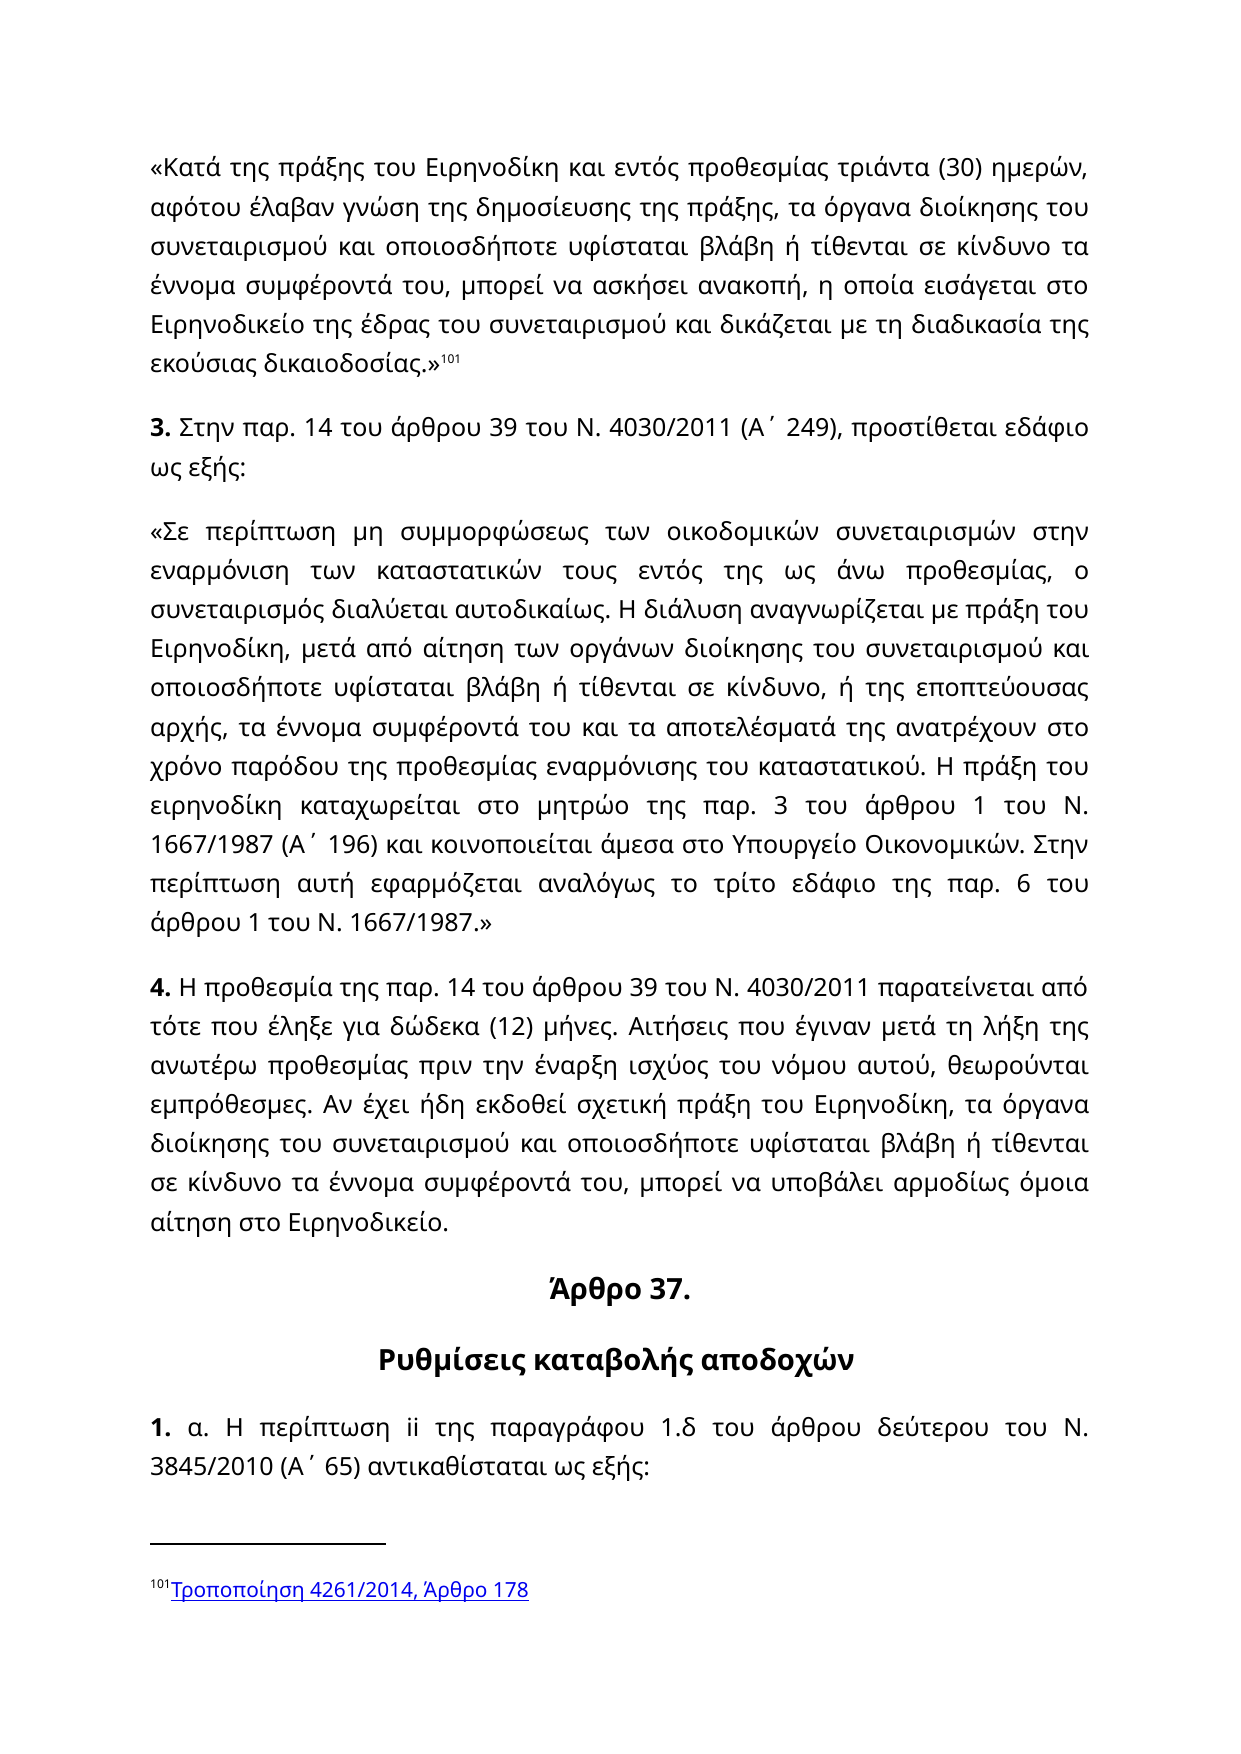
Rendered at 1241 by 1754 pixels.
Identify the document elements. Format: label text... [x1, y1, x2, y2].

text 3. Στην παρ. 14 του άρθρου 39 του Ν. 4030/2011 (Α΄ 249), προστίθεται εδάφιο ως εξής: [150, 410, 1090, 483]
text 4. Η προθεσμία της παρ. 14 του άρθρου 39 του Ν. 4030/2011 παρατείνεται από τότε που έληξε για δώδεκα (12) μήνες. Αιτήσεις που έγιναν μετά τη λήξη της ανωτέρω προθεσμίας πριν την έναρξη ισχύος του νόμου αυτού, θεωρούνται εμπρόθεσμες. Αν έχει ήδη εκδοθεί σχετική πράξη του Ειρηνοδίκη, τα όργανα διοίκησης του συνεταιρισμού και οποιοσδήποτε υφίσταται βλάβη ή τίθενται σε κίνδυνο τα έννομα συμφέροντά του, μπορεί να υποβάλει αρμοδίως όμοια αίτηση στο Ειρηνοδικείο. [150, 969, 1090, 1238]
subtitle Ρυθμίσεις καταβολής αποδοχών [150, 1339, 1090, 1379]
subtitle Άρθρο 37. [150, 1268, 1090, 1308]
text Τροποποίηση 4261/2014, Άρθρο 178 [150, 1576, 1090, 1604]
text 1. α. Η περίπτωση ii της παραγράφου 1.δ του άρθρου δεύτερου του Ν. 3845/2010 (Α΄ 65) αντικαθίσταται ως εξής: [150, 1409, 1090, 1483]
text «Σε περίπτωση μη συμμορφώσεως των οικοδομικών συνεταιρισμών στην εναρμόνιση των καταστατικών τους εντός της ως άνω προθεσμίας, ο συνεταιρισμός διαλύεται αυτοδικαίως. Η διάλυση αναγνωρίζεται με πράξη του Ειρηνοδίκη, μετά από αίτηση των οργάνων διοίκησης του συνεταιρισμού και οποιοσδήποτε υφίσταται βλάβη ή τίθενται σε κίνδυνο, ή της εποπτεύουσας αρχής, τα έννομα συμφέροντά του και τα αποτελέσματά της ανατρέχουν στο χρόνο παρόδου της προθεσμίας εναρμόνισης του καταστατικού. Η πράξη του ειρηνοδίκη καταχωρείται στο μητρώο της παρ. 3 του άρθρου 1 του Ν. 1667/1987 (Α΄ 196) και κοινοποιείται άμεσα στο Υπουργείο Οικονομικών. Στην περίπτωση αυτή εφαρμόζεται αναλόγως το τρίτο εδάφιο της παρ. 6 του άρθρου 1 του Ν. 1667/1987.» [150, 513, 1090, 939]
text «Κατά της πράξης του Ειρηνοδίκη και εντός προθεσμίας τριάντα (30) ημερών, αφότου έλαβαν γνώση της δημοσίευσης της πράξης, τα όργανα διοίκησης του συνεταιρισμού και οποιοσδήποτε υφίσταται βλάβη ή τίθενται σε κίνδυνο τα έννομα συμφέροντά του, μπορεί να ασκήσει ανακοπή, η οποία εισάγεται στο Ειρηνοδικείο της έδρας του συνεταιρισμού και δικάζεται με τη διαδικασία της εκούσιας δικαιοδοσίας.» [150, 150, 1090, 380]
